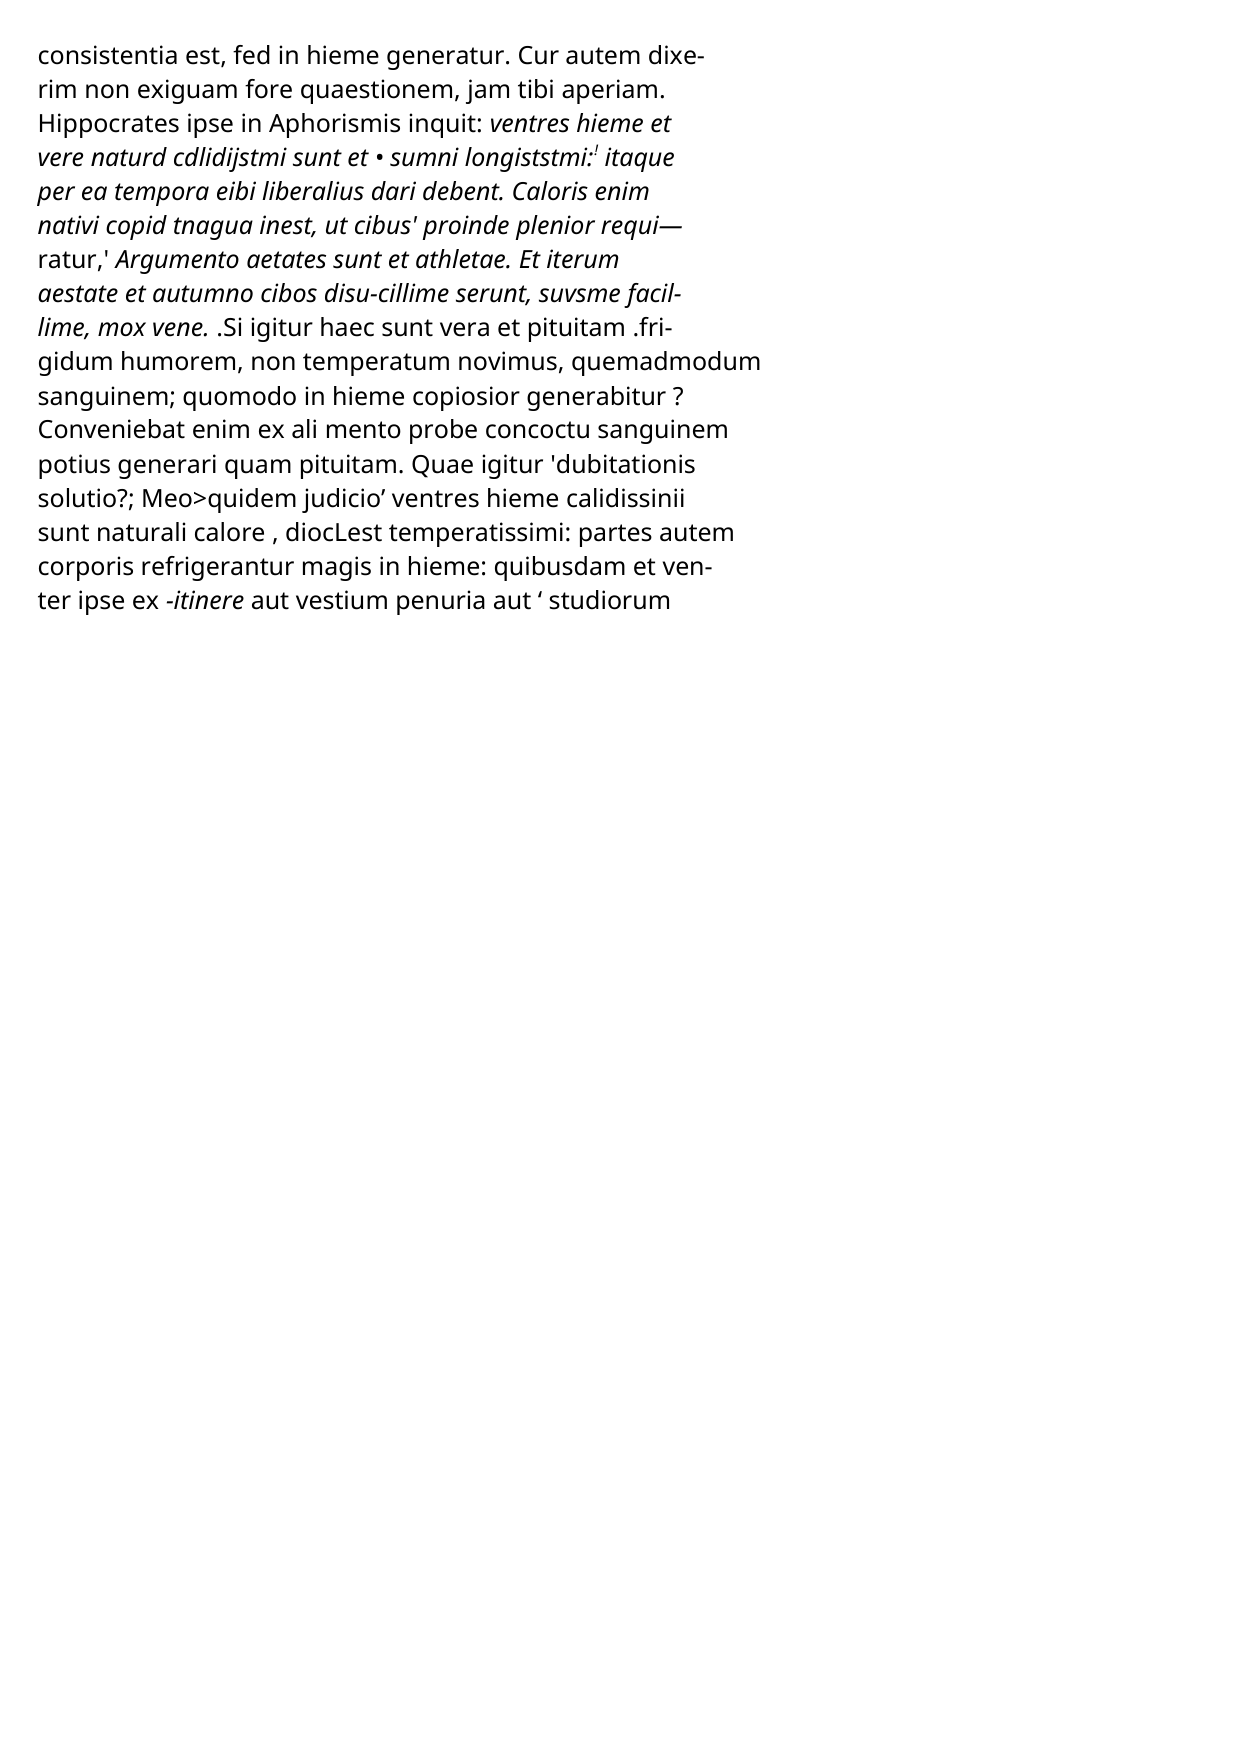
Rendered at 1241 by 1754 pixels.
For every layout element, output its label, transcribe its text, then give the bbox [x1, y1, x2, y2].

text consistentia est, fed in hieme generatur. Cur autem dixe- rim non exiguam fore quaestionem, jam tibi aperiam. Hippocrates ipse in Aphorismis inquit: ventres hieme et vere naturd cdlidijstmi sunt et • sumni longiststmi:! itaque per ea tempora eibi liberalius dari debent. Caloris enim nativi copid tnagua inest, ut cibus' proinde plenior requi— ratur,' Argumento aetates sunt et athletae. Et iterum aestate et autumno cibos disu-cillime serunt, suvsme facil- lime, mox vene. .Si igitur haec sunt vera et pituitam .fri- gidum humorem, non temperatum novimus, quemadmodum sanguinem; quomodo in hieme copiosior generabitur ? Conveniebat enim ex ali mento probe concoctu sanguinem potius generari quam pituitam. Quae igitur 'dubitationis solutio?; Meo>quidem judicio’ ventres hieme calidissinii sunt naturali calore , diocLest temperatissimi: partes autem corporis refrigerantur magis in hieme: quibusdam et ven- ter ipse ex -itinere aut vestium penuria aut ‘ studiorum [37, 37, 1203, 617]
